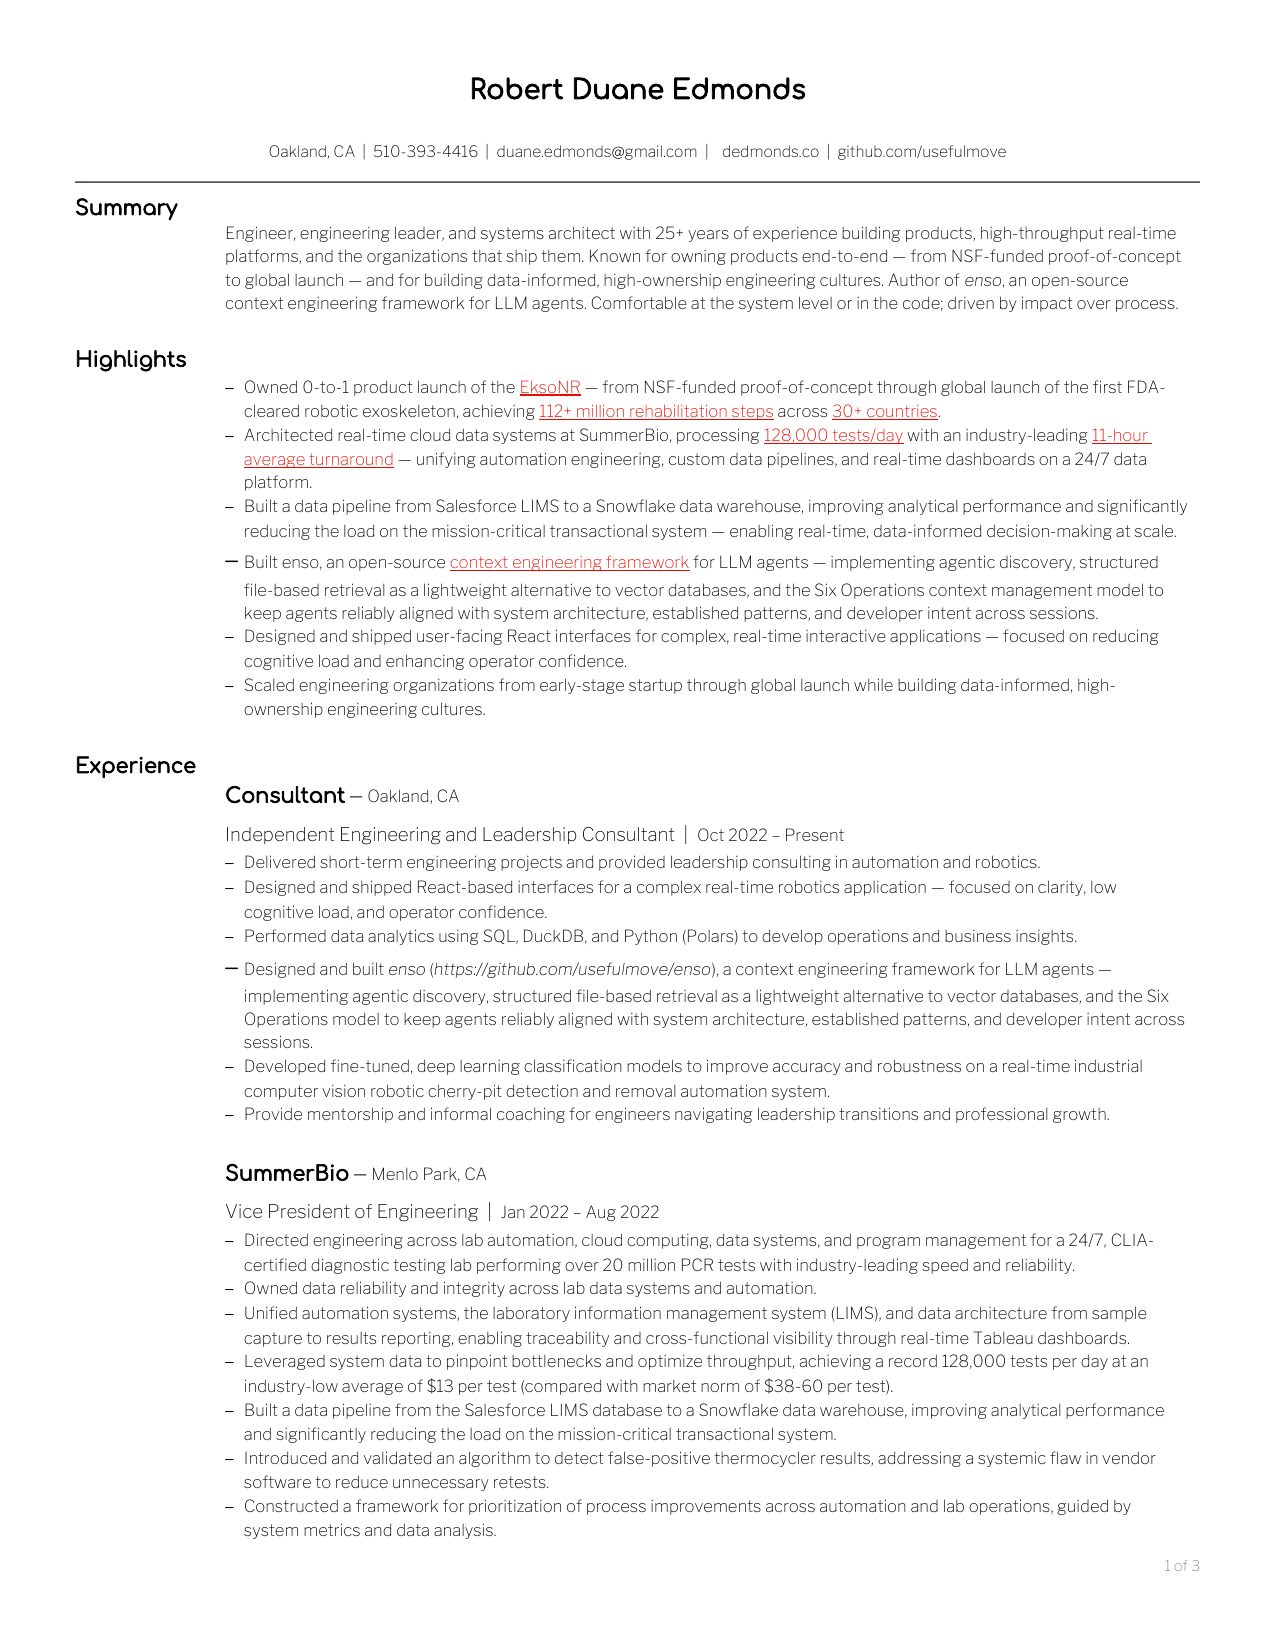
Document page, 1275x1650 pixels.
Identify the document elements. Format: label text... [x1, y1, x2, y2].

list Built a data pipeline from Salesforce LIMS to a Snowflake data warehouse, improving analytical performance and significantly reducing the load on the mission-critical transactional system — enabling real-time, data-informed decision-making at scale. [225, 496, 1191, 541]
text Robert Duane Edmonds [75, 75, 1200, 105]
list Designed and shipped user-facing React interfaces for complex, real-time interactive applications — focused on reducing cognitive load and enhancing operator confidence. [225, 626, 1191, 671]
text Independent Engineering and Leadership Consultant | Oct 2022 – Present [75, 823, 1200, 846]
text SummerBio – Menlo Park, CA [75, 1159, 1200, 1188]
text Consultant – Oakland, CA [75, 781, 1200, 810]
list Designed and shipped React-based interfaces for a complex real-time robotics application — focused on clarity, low cognitive load, and operator confidence. [225, 877, 1191, 922]
list Leveraged system data to pinpoint bottlenecks and optimize throughput, achieving a record 128,000 tests per day at an industry-low average of $13 per test (compared with market norm of $38-60 per test). [225, 1351, 1191, 1396]
list Performed data analytics using SQL, DuckDB, and Python (Polars) to develop operations and business insights. [225, 925, 1191, 947]
text Oakland, CA | 510-393-4416 | duane.edmonds@gmail.com | dedmonds.co | github.com/usefulmove [75, 142, 1200, 161]
list Owned data reliability and integrity across lab data systems and automation. [225, 1278, 1191, 1300]
list Owned 0-to-1 product launch of the EksoNR — from NSF-funded proof-of-concept through global launch of the first FDA-cleared robotic exoskeleton, achieving 112+ million rehabilitation steps across 30+ countries. [225, 376, 1191, 422]
list Developed fine-tuned, deep learning classification models to improve accuracy and robustness on a real-time industrial computer vision robotic cherry-pit detection and removal automation system. [225, 1056, 1191, 1101]
list Built enso, an open-source context engineering framework for LLM agents — implementing agentic discovery, structured file-based retrieval as a lightweight alternative to vector databases, and the Six Operations context management model to keep agents reliably aligned with system architecture, established patterns, and developer intent across sessions. [225, 544, 1191, 623]
text Highlights [75, 348, 1191, 372]
list Built a data pipeline from the Salesforce LIMS database to a Snowflake data warehouse, improving analytical performance and significantly reducing the load on the mission-critical transactional system. [225, 1399, 1191, 1444]
text Vice President of Engineering | Jan 2022 – Aug 2022 [75, 1201, 1191, 1223]
text Summary [75, 197, 1191, 220]
list Scaled engineering organizations from early-stage startup through global launch while building data-informed, high-ownership engineering cultures. [225, 674, 1191, 719]
list Directed engineering across lab automation, cloud computing, data systems, and program management for a 24/7, CLIA-certified diagnostic testing lab performing over 20 million PCR tests with industry-leading speed and reliability. [225, 1230, 1191, 1275]
list Unified automation systems, the laboratory information management system (LIMS), and data architecture from sample capture to results reporting, enabling traceability and cross-functional visibility through real-time Tableau dashboards. [225, 1303, 1191, 1348]
list Introduced and validated an algorithm to detect false-positive thermocycler results, addressing a systemic flaw in vendor software to reduce unnecessary retests. [225, 1448, 1191, 1493]
list Architected real-time cloud data systems at SummerBio, processing 128,000 tests/day with an industry-leading 11-hour average turnaround — unifying automation engineering, custom data pipelines, and real-time dashboards on a 24/7 data platform. [225, 424, 1191, 493]
text Engineer, engineering leader, and systems architect with 25+ years of experience building products, high-throughput real-time platforms, and the organizations that ship them. Known for owning products end-to-end — from NSF-funded proof-of-concept to global launch — and for building data-informed, high-ownership engineering cultures. Author of enso, an open-source context engineering framework for LLM agents. Comfortable at the system level or in the code; driven by impact over process. [75, 223, 1191, 313]
list Delivered short-term engineering projects and provided leadership consulting in automation and robotics. [225, 852, 1191, 874]
list Constructed a framework for prioritization of process improvements across automation and lab operations, guided by system metrics and data analysis. [225, 1496, 1191, 1541]
text Experience [75, 754, 1191, 778]
list Provide mentorship and informal coaching for engineers navigating leadership transitions and professional growth. [225, 1104, 1191, 1126]
list Designed and built enso (https://github.com/usefulmove/enso), a context engineering framework for LLM agents — implementing agentic discovery, structured file-based retrieval as a lightweight alternative to vector databases, and the Six Operations model to keep agents reliably aligned with system architecture, established patterns, and developer intent across sessions. [225, 951, 1191, 1053]
